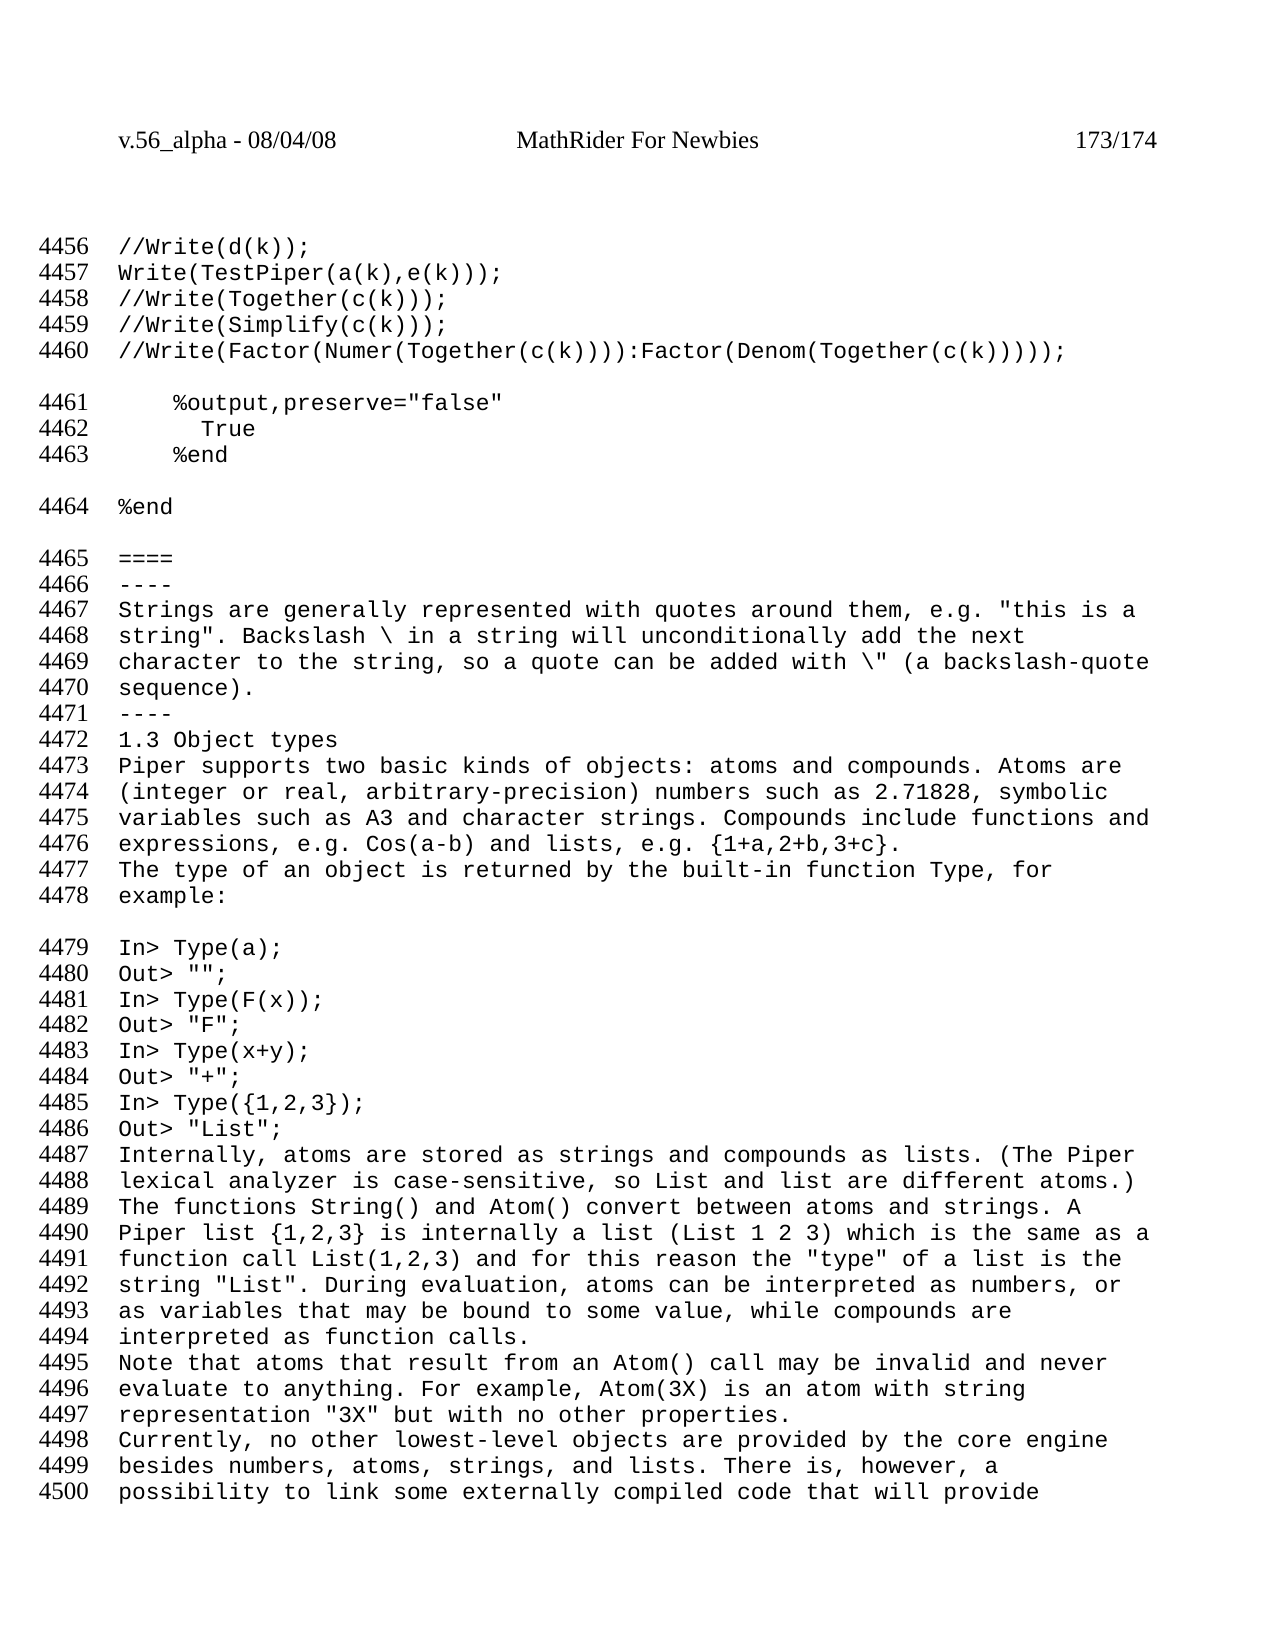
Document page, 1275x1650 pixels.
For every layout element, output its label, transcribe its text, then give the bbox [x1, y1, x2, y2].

text The type of an object is returned by the built-in function Type, for example: [118, 858, 1157, 910]
text Note that atoms that result from an Atom() call may be invalid and never evaluate to anything. For example, Atom(3X) is an atom with string representation "3X" but with no other properties. [118, 1351, 1157, 1429]
text In> Type(x+y); [118, 1040, 1157, 1066]
text Out> "+"; [118, 1066, 1157, 1092]
text //Write(Factor(Numer(Together(c(k)))):Factor(Denom(Together(c(k))))); [118, 339, 1157, 365]
text In> Type({1,2,3}); [118, 1092, 1157, 1118]
text 1.3 Object types [118, 728, 1157, 754]
text ---- [118, 573, 1157, 599]
text //Write(d(k)); [118, 236, 1157, 262]
text ==== [118, 547, 1157, 573]
text %output,preserve="false" [118, 391, 1157, 417]
text //Write(Simplify(c(k))); [118, 313, 1157, 339]
text Strings are generally represented with quotes around them, e.g. "this is a string". Backslash \ in a string will unconditionally add the next character to the string, so a quote can be added with \" (a backslash-quote sequence). [118, 599, 1157, 703]
text Write(TestPiper(a(k),e(k))); [118, 262, 1157, 288]
text Internally, atoms are stored as strings and compounds as lists. (The Piper lexical analyzer is case-sensitive, so List and list are different atoms.) The functions String() and Atom() convert between atoms and strings. A Piper list {1,2,3} is internally a list (List 1 2 3) which is the same as a function call List(1,2,3) and for this reason the "type" of a list is the string "List". During evaluation, atoms can be interpreted as numbers, or as variables that may be bound to some value, while compounds are interpreted as function calls. [118, 1143, 1157, 1351]
text %end [118, 495, 1157, 521]
text Out> "F"; [118, 1014, 1157, 1040]
text //Write(Together(c(k))); [118, 288, 1157, 313]
text Piper supports two basic kinds of objects: atoms and compounds. Atoms are (integer or real, arbitrary-precision) numbers such as 2.71828, symbolic variables such as A3 and character strings. Compounds include functions and expressions, e.g. Cos(a-b) and lists, e.g. {1+a,2+b,3+c}. [118, 754, 1157, 858]
text Currently, no other lowest-level objects are provided by the core engine besides numbers, atoms, strings, and lists. There is, however, a possibility to link some externally compiled code that will provide [118, 1429, 1157, 1507]
text True [118, 417, 1157, 443]
text Out> "List"; [118, 1118, 1157, 1143]
text %end [118, 443, 1157, 469]
text In> Type(F(x)); [118, 988, 1157, 1014]
text Out> ""; [118, 962, 1157, 988]
text ---- [118, 703, 1157, 728]
text In> Type(a); [118, 936, 1157, 962]
